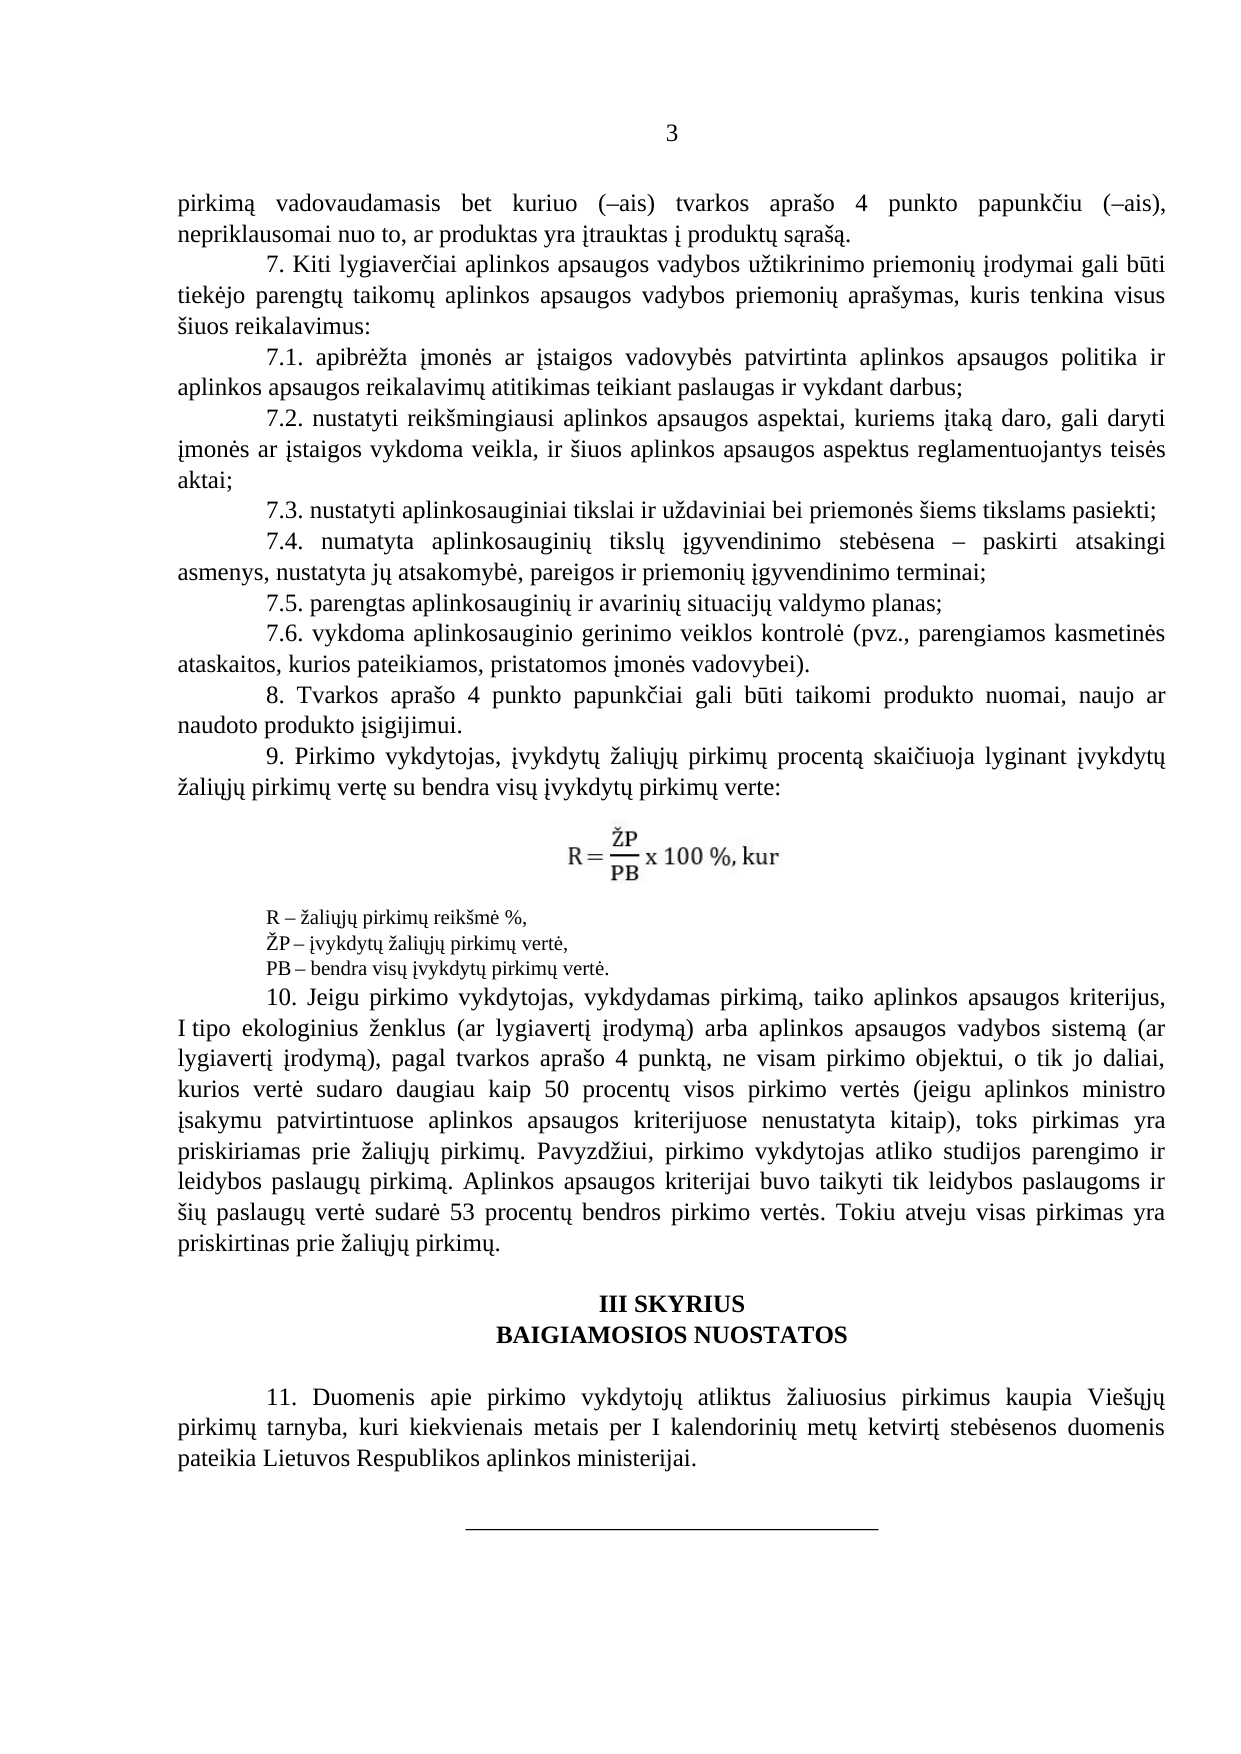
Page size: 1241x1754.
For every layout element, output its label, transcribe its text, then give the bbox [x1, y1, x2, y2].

text 10. Jeigu pirkimo vykdytojas, vykdydamas pirkimą, taiko aplinkos apsaugos kriterijus, I tipo ekologinius ženklus (ar lygiavertį įrodymą) arba aplinkos apsaugos vadybos sistemą (ar lygiavertį įrodymą), pagal tvarkos aprašo 4 punktą, ne visam pirkimo objektui, o tik jo daliai, kurios vertė sudaro daugiau kaip 50 procentų visos pirkimo vertės (jeigu aplinkos ministro įsakymu patvirtintuose aplinkos apsaugos kriterijuose nenustatyta kitaip), toks pirkimas yra priskiriamas prie žaliųjų pirkimų. Pavyzdžiui, pirkimo vykdytojas atliko studijos parengimo ir leidybos paslaugų pirkimą. Aplinkos apsaugos kriterijai buvo taikyti tik leidybos paslaugoms ir šių paslaugų vertė sudarė 53 procentų bendros pirkimo vertės. Tokiu atveju visas pirkimas yra priskirtinas prie žaliųjų pirkimų. [177, 982, 1166, 1257]
text BAIGIAMOSIOS NUOSTATOS [177, 1320, 1166, 1349]
text 7.5. parengtas aplinkosauginių ir avarinių situacijų valdymo planas; [177, 588, 1166, 616]
text 7. Kiti lygiaverčiai aplinkos apsaugos vadybos užtikrinimo priemonių įrodymai gali būti tiekėjo parengtų taikomų aplinkos apsaugos vadybos priemonių aprašymas, kuris tenkina visus šiuos reikalavimus: [177, 249, 1166, 340]
text 7.3. nustatyti aplinkosauginiai tikslai ir uždaviniai bei priemonės šiems tikslams pasiekti; [177, 495, 1166, 524]
text _________________________________ [177, 1504, 1166, 1533]
text 11. Duomenis apie pirkimo vykdytojų atliktus žaliuosius pirkimus kaupia Viešųjų pirkimų tarnyba, kuri kiekvienais metais per I kalendorinių metų ketvirtį stebėsenos duomenis pateikia Lietuvos Respublikos aplinkos ministerijai. [177, 1382, 1166, 1472]
text 7.4. numatyta aplinkosauginių tikslų įgyvendinimo stebėsena – paskirti atsakingi asmenys, nustatyta jų atsakomybė, pareigos ir priemonių įgyvendinimo terminai; [177, 526, 1166, 586]
text PB – bendra visų įvykdytų pirkimų vertė. [177, 956, 1166, 980]
text R – žaliųjų pirkimų reikšmė %, [177, 905, 1166, 929]
text 9. Pirkimo vykdytojas, įvykdytų žaliųjų pirkimų procentą skaičiuoja lyginant įvykdytų žaliųjų pirkimų vertę su bendra visų įvykdytų pirkimų verte: [177, 741, 1166, 801]
text III SKYRIUS [177, 1289, 1166, 1318]
text 8. Tvarkos aprašo 4 punkto papunkčiai gali būti taikomi produkto nuomai, naujo ar naudoto produkto įsigijimui. [177, 680, 1166, 739]
text ŽP – įvykdytų žaliųjų pirkimų vertė, [177, 931, 1166, 955]
text pirkimą vadovaudamasis bet kuriuo (–ais) tvarkos aprašo 4 punkto papunkčiu (–ais), nepriklausomai nuo to, ar produktas yra įtrauktas į produktų sąrašą. [177, 188, 1166, 248]
text 7.2. nustatyti reikšmingiausi aplinkos apsaugos aspektai, kuriems įtaką daro, gali daryti įmonės ar įstaigos vykdoma veikla, ir šiuos aplinkos apsaugos aspektus reglamentuojantys teisės aktai; [177, 403, 1166, 493]
text 7.1. apibrėžta įmonės ar įstaigos vadovybės patvirtinta aplinkos apsaugos politika ir aplinkos apsaugos reikalavimų atitikimas teikiant paslaugas ir vykdant darbus; [177, 342, 1166, 401]
text 7.6. vykdoma aplinkosauginio gerinimo veiklos kontrolė (pvz., parengiamos kasmetinės ataskaitos, kurios pateikiamos, pristatomos įmonės vadovybei). [177, 618, 1166, 678]
